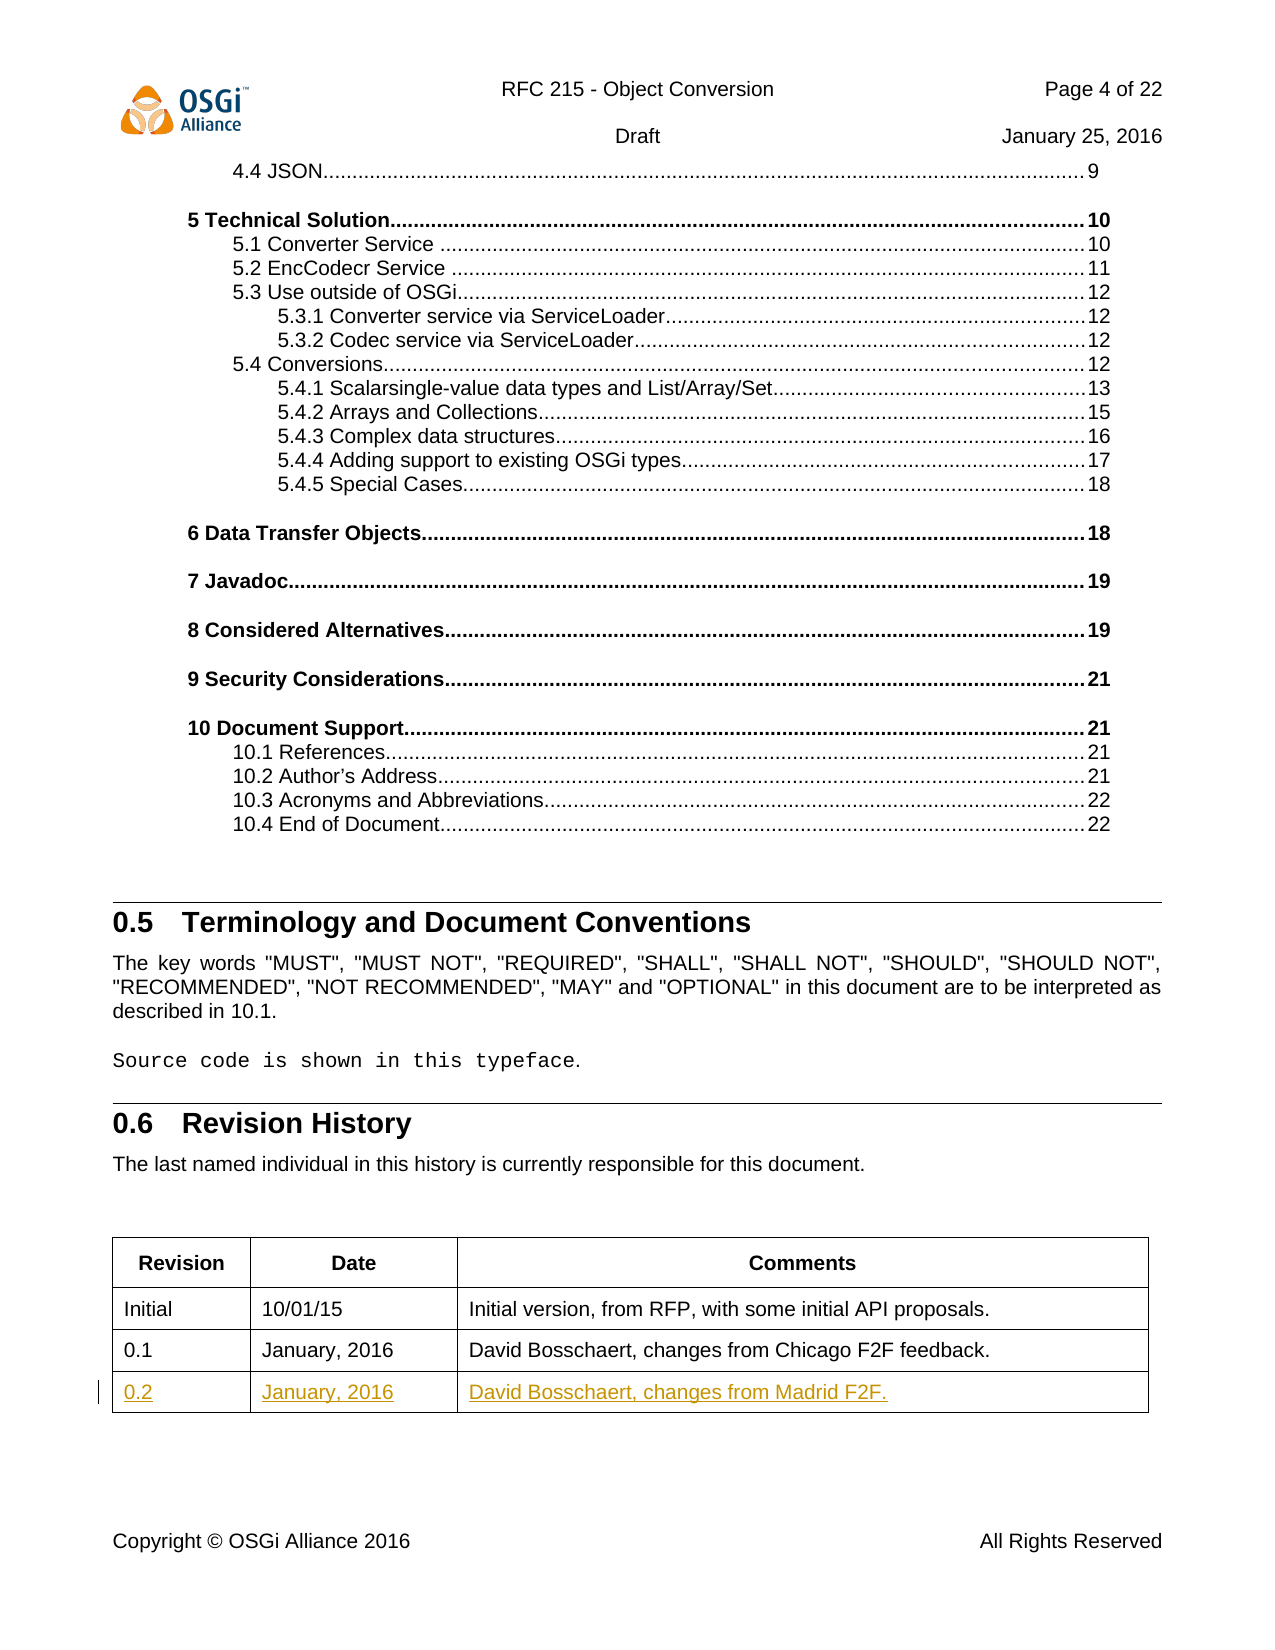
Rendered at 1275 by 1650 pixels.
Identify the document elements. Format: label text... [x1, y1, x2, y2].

table_cell January, 2016 [251, 1330, 457, 1371]
text 10.4 End of Document 22 [232, 812, 1162, 836]
subtitle Revision History [112, 1104, 1162, 1139]
text The last named individual in this history is currently responsible for this document. [112, 1152, 1162, 1176]
text 5.3 Use outside of OSGi 12 [232, 280, 1162, 304]
table_header Comments [458, 1238, 1148, 1287]
subtitle Terminology and Document Conventions [112, 903, 1162, 938]
text 5.2 EncCodecr Service 11 [232, 256, 1162, 280]
table_cell David Bosschaert, changes from Chicago F2F feedback. [458, 1330, 1148, 1371]
text 5.4.3 Complex data structures 16 [277, 423, 1162, 447]
text 10.1 References 21 [232, 740, 1162, 764]
table_cell Initial [113, 1288, 250, 1329]
text 5.4.2 Arrays and Collections 15 [277, 399, 1162, 423]
table_cell 01/10/15 [251, 1288, 457, 1329]
text 8 Considered Alternatives 19 [187, 618, 1162, 642]
table_header Revision [113, 1238, 250, 1287]
text 5.3.2 Codec service via ServiceLoader 12 [277, 328, 1162, 352]
picture [113, 78, 257, 142]
table_cell January, 2016 [251, 1372, 457, 1412]
text 5.4.4 Adding support to existing OSGi types 17 [277, 447, 1162, 471]
text The key words "MUST", "MUST NOT", "REQUIRED", "SHALL", "SHALL NOT", "SHOULD", "SHOULD NOT", "RECOMMENDED", "NOT RECOMMENDED", "MAY" and "OPTIONAL" in this document are to be interpreted as described in 1. [112, 951, 1162, 1023]
text 10 Document Support 21 [187, 716, 1162, 740]
table_cell 0.1 [113, 1330, 250, 1371]
text Source code is shown in this typeface. [112, 1048, 1162, 1073]
text 10.3 Acronyms and Abbreviations 22 [232, 788, 1162, 812]
text 5.4 Conversions 12 [232, 352, 1162, 376]
table_cell 0.2 [113, 1372, 250, 1412]
text 5.1 Converter Service 10 [232, 232, 1162, 256]
table_header Date [251, 1238, 457, 1287]
text 9 Security Considerations 21 [187, 667, 1162, 691]
text 5.4.1 Scalarsingle-value data types and List/Array/Set 13 [277, 376, 1162, 399]
text 5.4.5 Special Cases 18 [277, 471, 1162, 495]
text 7 Javadoc 19 [187, 569, 1162, 593]
text 4.4 JSON 9 [232, 159, 1162, 183]
table_cell David Bosschaert, changes from Madrid F2F. [458, 1372, 1148, 1412]
text 5 Technical Solution 10 [187, 208, 1162, 232]
table_cell Initial version, from RFP, with some initial API proposals. [458, 1288, 1148, 1329]
text 6 Data Transfer Objects 18 [187, 520, 1162, 544]
text 5.3.1 Converter service via ServiceLoader 12 [277, 304, 1162, 328]
text 10.2 Author’s Address 21 [232, 764, 1162, 788]
